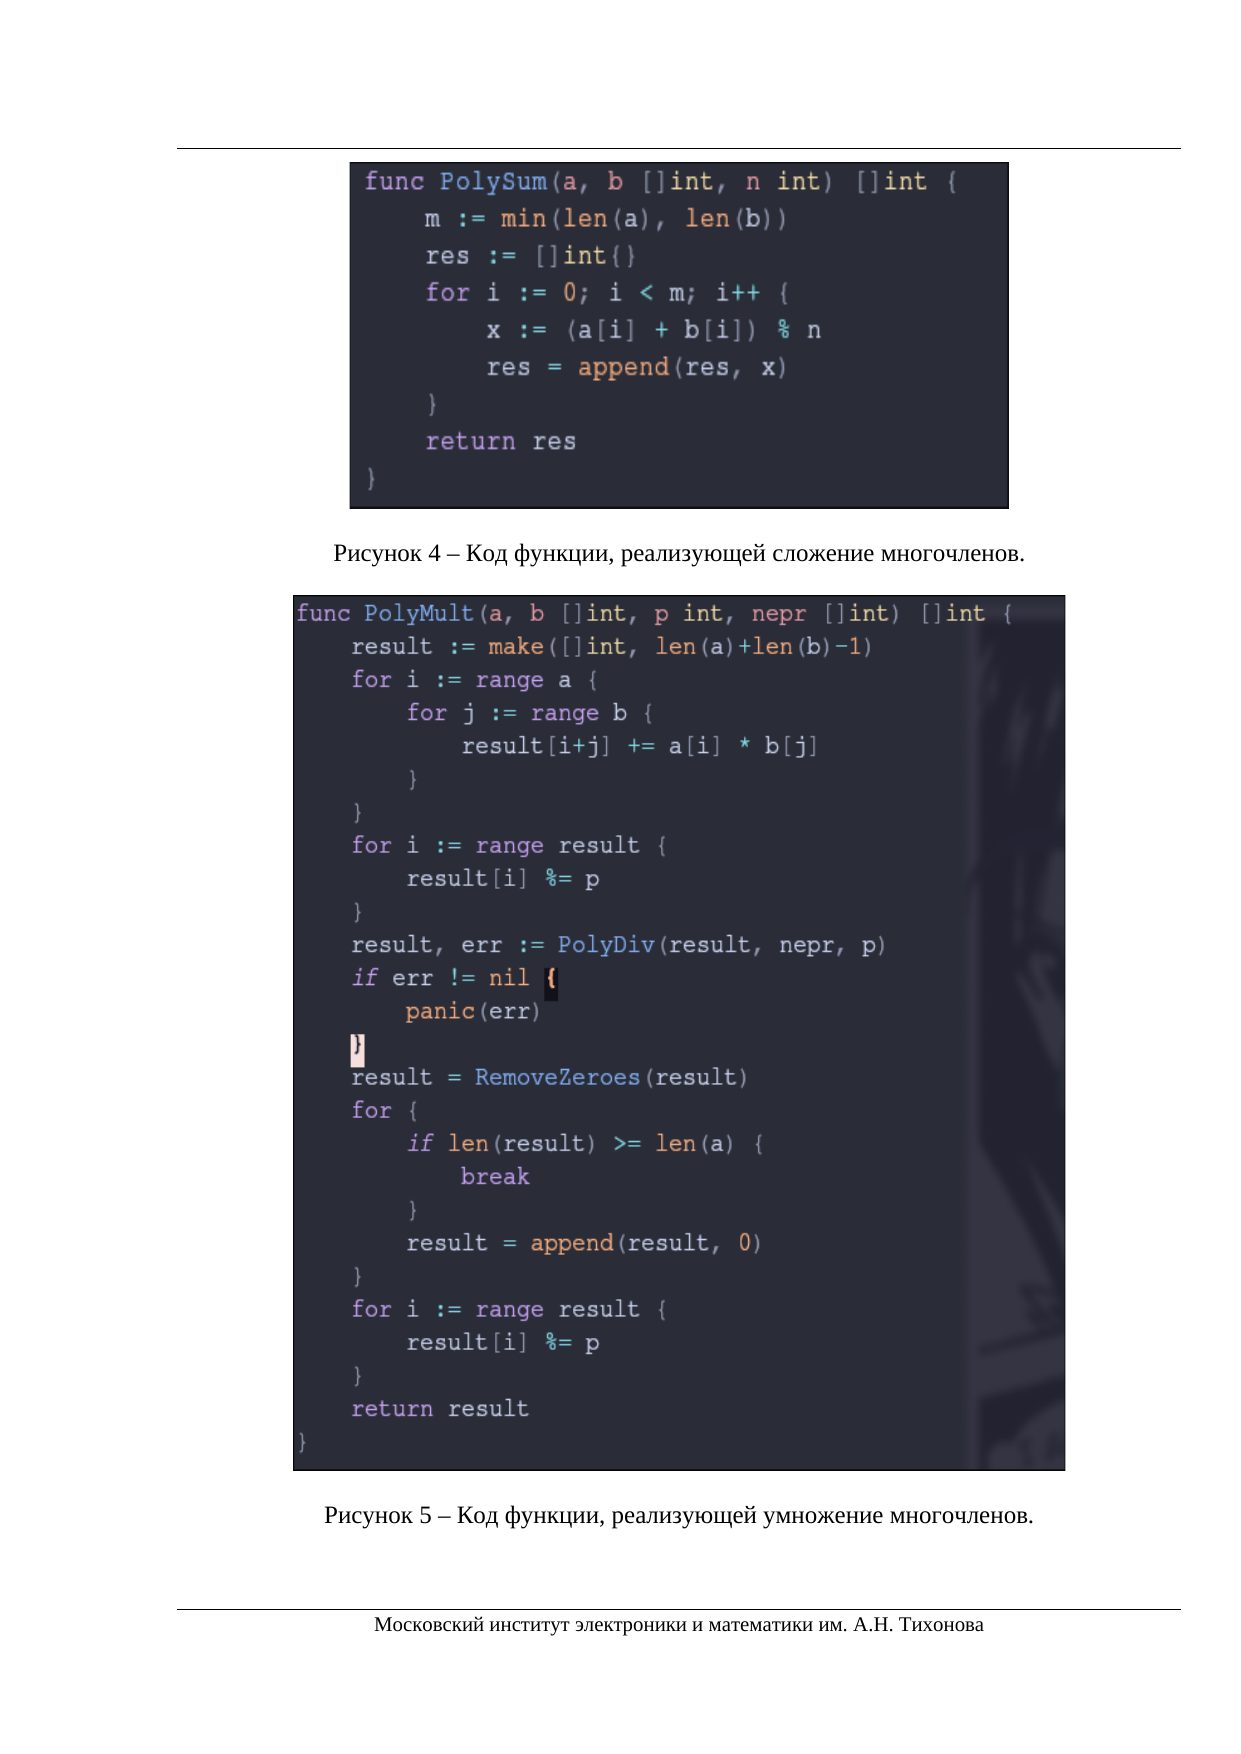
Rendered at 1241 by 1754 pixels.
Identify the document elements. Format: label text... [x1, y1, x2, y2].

picture [293, 595, 1066, 1471]
text Рисунок 5 – Код функции, реализующей умножение многочленов. [177, 1500, 1181, 1528]
text Рисунок 4 – Код функции, реализующей сложение многочленов. [177, 538, 1181, 567]
picture [349, 162, 1009, 509]
